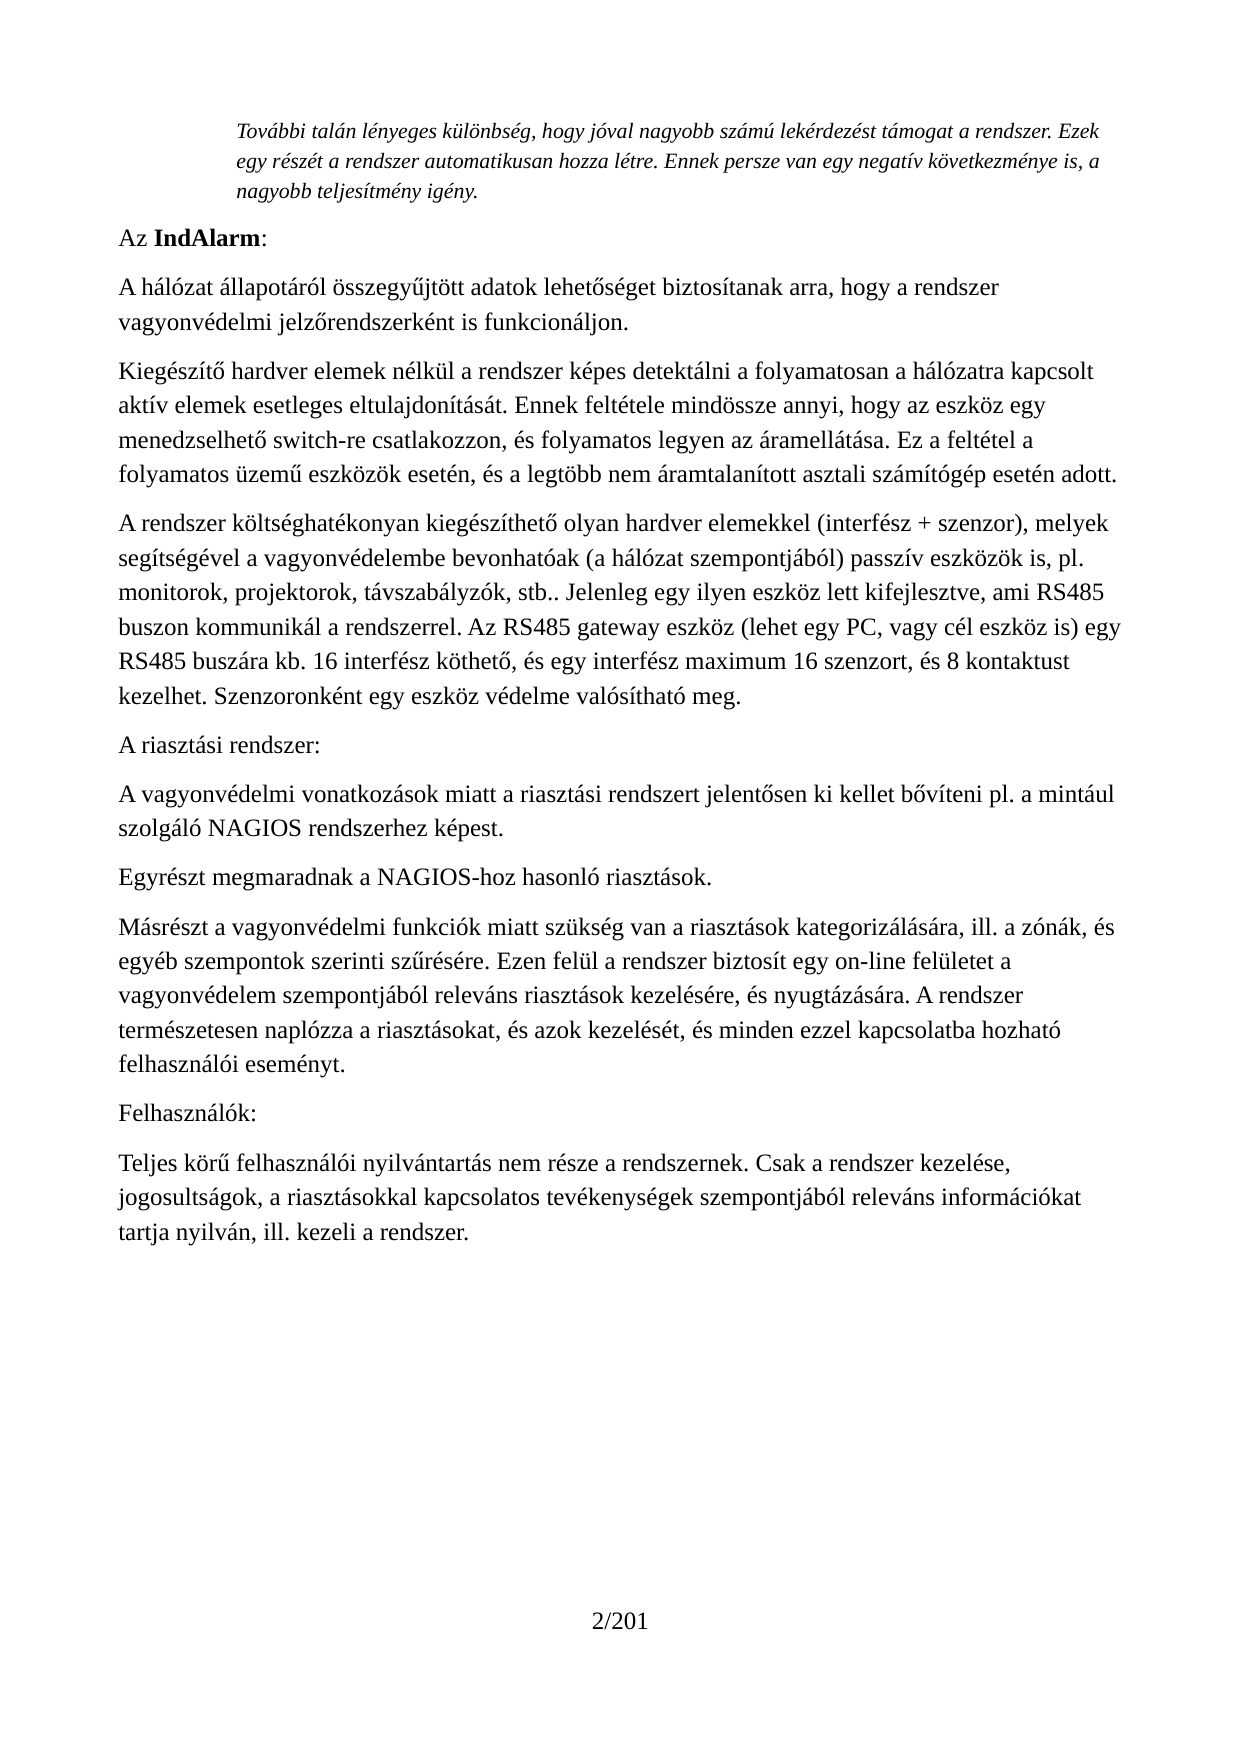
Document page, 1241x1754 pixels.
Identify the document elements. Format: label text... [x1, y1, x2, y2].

text Másrészt a vagyonvédelmi funkciók miatt szükség van a riasztások kategorizálására, ill. a zónák, és egyéb szempontok szerinti szűrésére. Ezen felül a rendszer biztosít egy on-line felületet a vagyonvédelem szempontjából releváns riasztások kezelésére, és nyugtázására. A rendszer természetesen naplózza a riasztásokat, és azok kezelését, és minden ezzel kapcsolatba hozható felhasználói eseményt. [118, 912, 1122, 1078]
text A vagyonvédelmi vonatkozások miatt a riasztási rendszert jelentősen ki kellet bővíteni pl. a mintául szolgáló NAGIOS rendszerhez képest. [118, 779, 1122, 842]
text A riasztási rendszer: [118, 730, 1122, 759]
text A rendszer költséghatékonyan kiegészíthető olyan hardver elemekkel (interfész + szenzor), melyek segítségével a vagyonvédelembe bevonhatóak (a hálózat szempontjából) passzív eszközök is, pl. monitorok, projektorok, távszabályzók, stb.. Jelenleg egy ilyen eszköz lett kifejlesztve, ami RS485 buszon kommunikál a rendszerrel. Az RS485 gateway eszköz (lehet egy PC, vagy cél eszköz is) egy RS485 buszára kb. 16 interfész köthető, és egy interfész maximum 16 szenzort, és 8 kontaktust kezelhet. Szenzoronként egy eszköz védelme valósítható meg. [118, 508, 1122, 709]
text A hálózat állapotáról összegyűjtött adatok lehetőséget biztosítanak arra, hogy a rendszer vagyonvédelmi jelzőrendszerként is funkcionáljon. [118, 272, 1122, 336]
text Egyrészt megmaradnak a NAGIOS-hoz hasonló riasztások. [118, 862, 1122, 891]
text Kiegészítő hardver elemek nélkül a rendszer képes detektálni a folyamatosan a hálózatra kapcsolt aktív elemek esetleges eltulajdonítását. Ennek feltétele mindössze annyi, hogy az eszköz egy menedzselhető switch-re csatlakozzon, és folyamatos legyen az áramellátása. Ez a feltétel a folyamatos üzemű eszközök esetén, és a legtöbb nem áramtalanított asztali számítógép esetén adott. [118, 356, 1122, 488]
text Teljes körű felhasználói nyilvántartás nem része a rendszernek. Csak a rendszer kezelése, jogosultságok, a riasztásokkal kapcsolatos tevékenységek szempontjából releváns információkat tartja nyilván, ill. kezeli a rendszer. [118, 1148, 1122, 1245]
text Az IndAlarm: [118, 223, 1122, 252]
text További talán lényeges különbség, hogy jóval nagyobb számú lekérdezést támogat a rendszer. Ezek egy részét a rendszer automatikusan hozza létre. Ennek persze van egy negatív következménye is, a nagyobb teljesítmény igény. [118, 118, 1122, 204]
text Felhasználók: [118, 1098, 1122, 1127]
